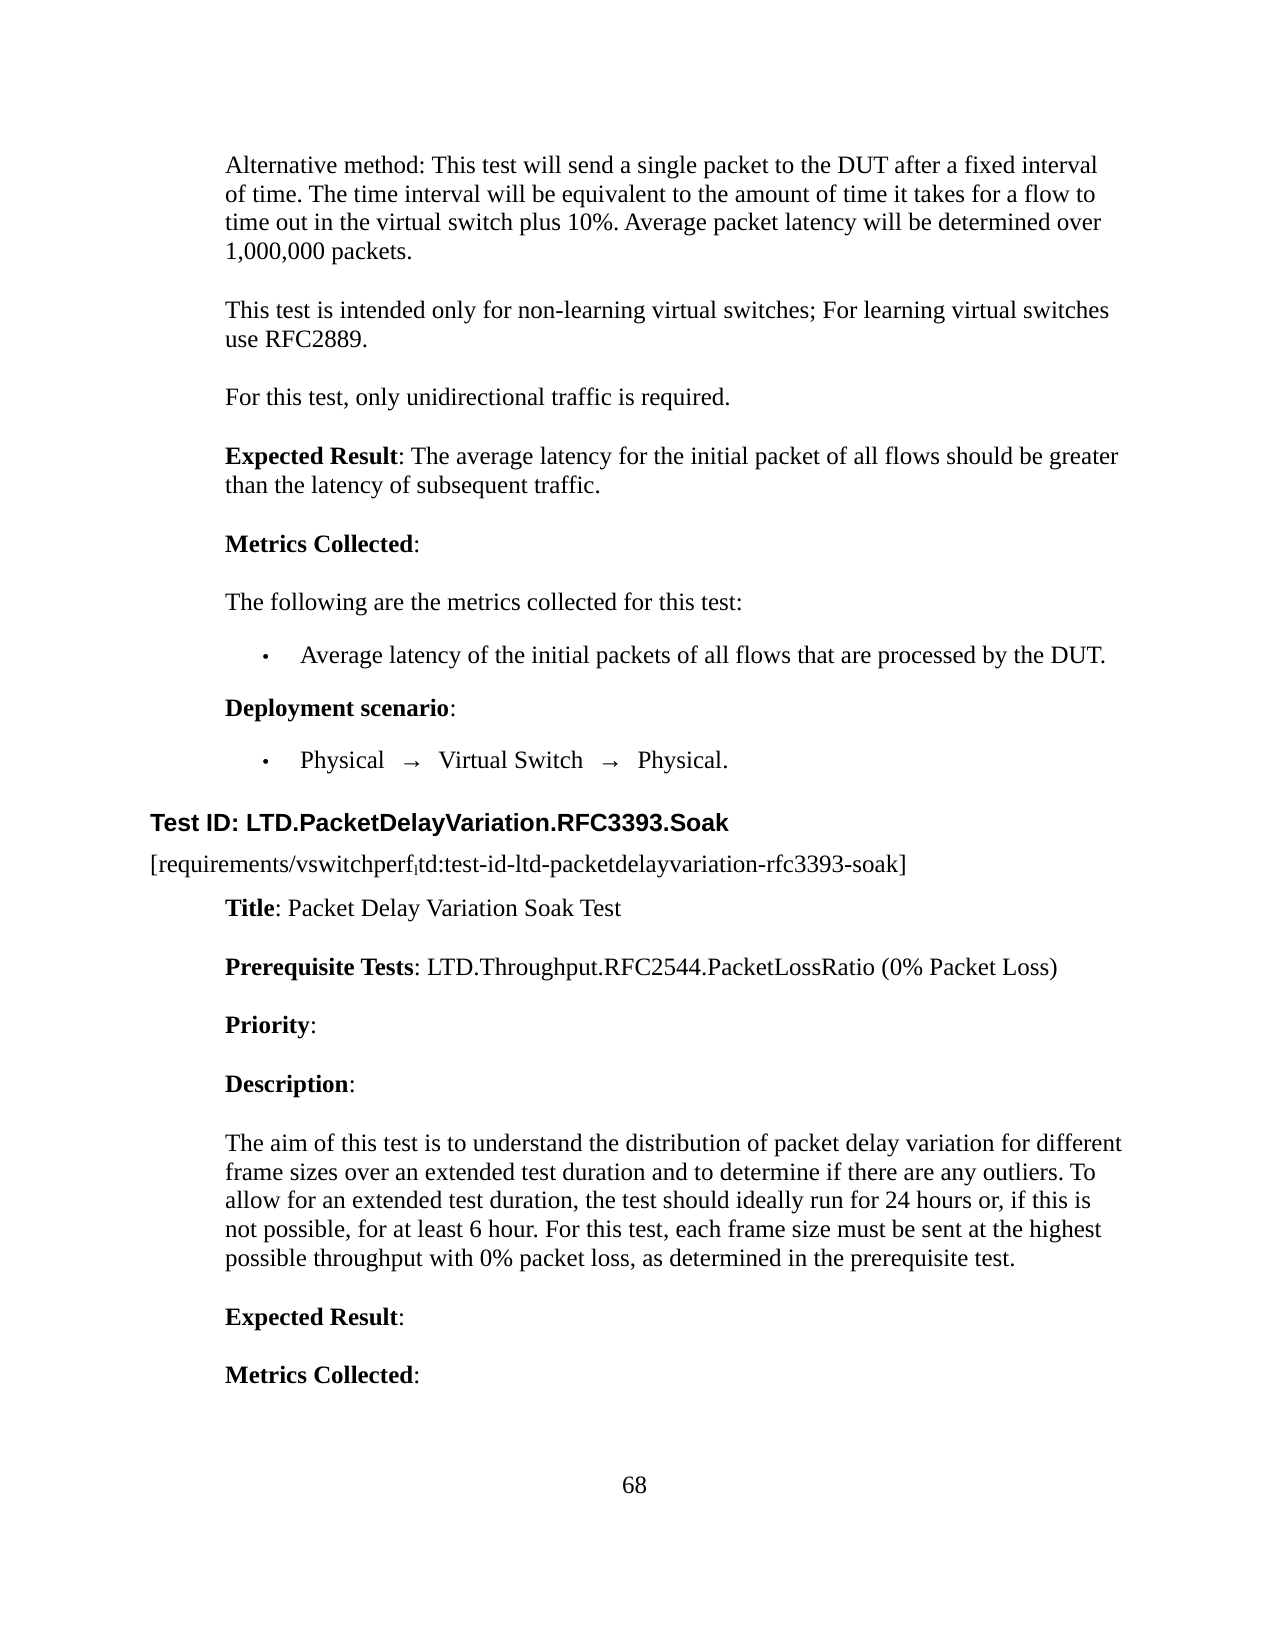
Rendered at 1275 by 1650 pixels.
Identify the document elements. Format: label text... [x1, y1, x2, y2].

text This test is intended only for non-learning virtual switches; For learning virtual switches use RFC2889. [225, 295, 1125, 352]
text Metrics Collected: [225, 1361, 1125, 1389]
text Deployment scenario: [225, 693, 1125, 722]
text Alternative method: This test will send a single packet to the DUT after a fixed interval of time. The time interval will be equivalent to the amount of time it takes for a flow to time out in the virtual switch plus 10%. Average packet latency will be determined over 1,000,000 packets. [225, 150, 1125, 265]
list Physical → Virtual Switch → Physical. [262, 746, 1125, 774]
text Description: [225, 1069, 1125, 1098]
text Title: Packet Delay Variation Soak Test [225, 893, 1125, 922]
list Average latency of the initial packets of all flows that are processed by the DUT. [262, 640, 1125, 669]
text Expected Result: [225, 1302, 1125, 1331]
text Prerequisite Tests: LTD.Throughput.RFC2544.PacketLossRatio (0% Packet Loss) [225, 952, 1125, 981]
subtitle Test ID: LTD.PacketDelayVariation.RFC3393.Soak [150, 808, 1125, 837]
text Priority: [225, 1011, 1125, 1039]
text For this test, only unidirectional traffic is required. [225, 382, 1125, 411]
text Expected Result: The average latency for the initial packet of all flows should be greater than the latency of subsequent traffic. [225, 441, 1125, 499]
text The aim of this test is to understand the distribution of packet delay variation for different frame sizes over an extended test duration and to determine if there are any outliers. To allow for an extended test duration, the test should ideally run for 24 hours or, if this is not possible, for at least 6 hour. For this test, each frame size must be sent at the highest possible throughput with 0% packet loss, as determined in the prerequisite test. [225, 1128, 1125, 1272]
text The following are the metrics collected for this test: [225, 587, 1125, 616]
text Metrics Collected: [225, 529, 1125, 557]
text [requirements/vswitchperfltd:test-id-ltd-packetdelayvariation-rfc3393-soak] [150, 849, 1125, 878]
